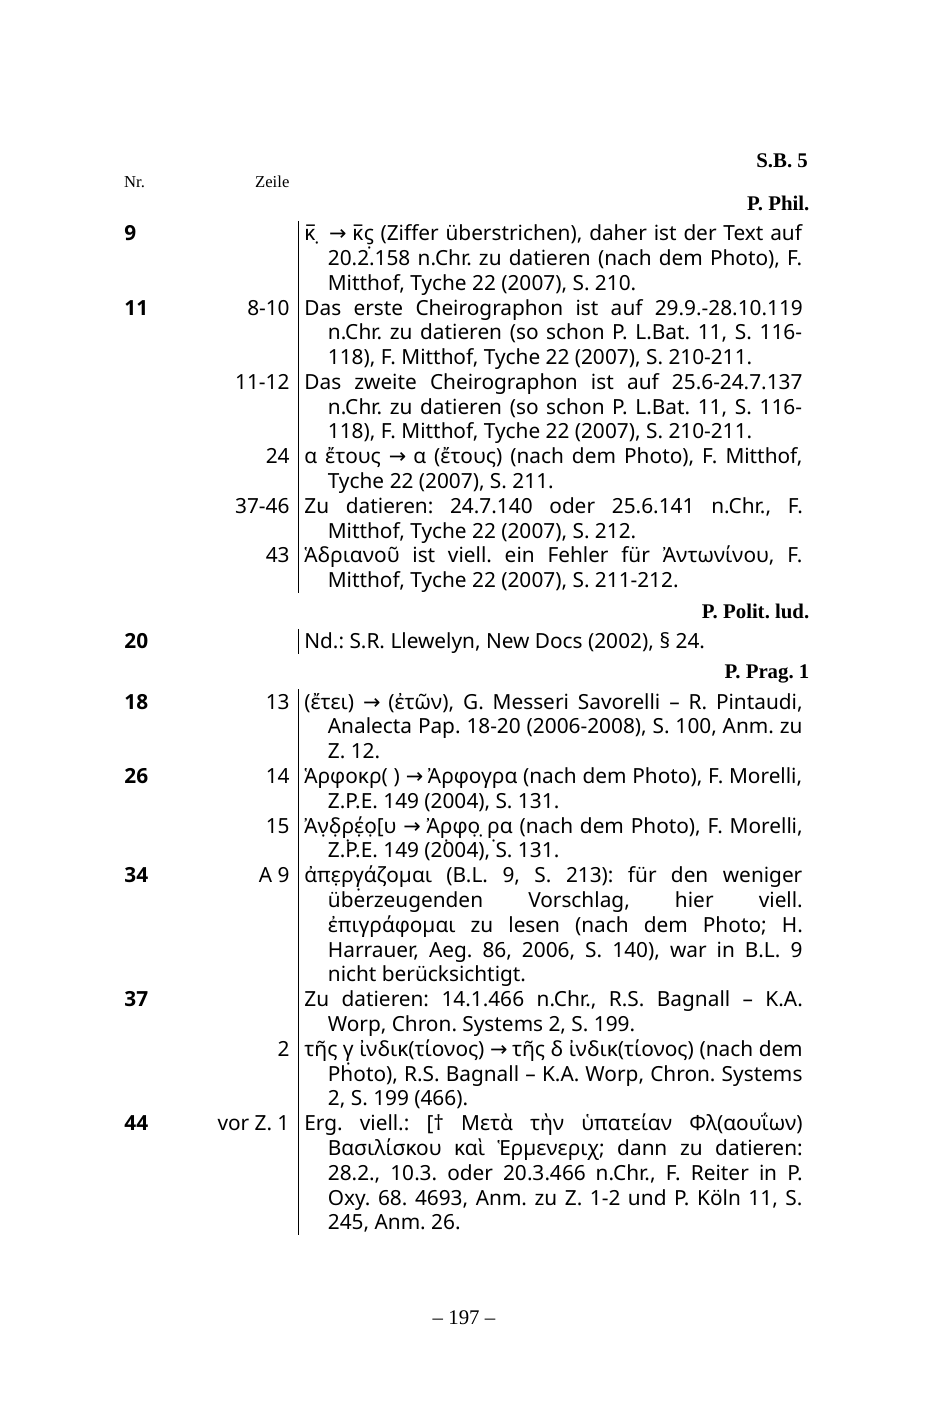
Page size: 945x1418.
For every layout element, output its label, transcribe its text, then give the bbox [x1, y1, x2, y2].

table_cell [118, 543, 207, 593]
table_header 20 [118, 629, 298, 653]
table_cell [118, 1036, 207, 1111]
table_cell 34 [118, 863, 207, 987]
table_cell 8-10 [207, 295, 298, 369]
table_cell 11 [118, 295, 207, 369]
table_header 18 [118, 689, 207, 764]
table_cell vor Z. 1 [207, 1111, 298, 1235]
table_cell Ἀν̣δ̣ρ̣έ̣ο̣[υ → Ἀρ̣φο̣ ̣ρ̣α (nach dem Photo), F. Morelli, Z.P.E. 149 (2004), S. 131. [299, 813, 809, 863]
table_cell 44 [118, 1111, 207, 1235]
table_cell A 9 [207, 863, 298, 987]
table_cell [118, 444, 207, 493]
table_cell τῆς γ̣ ἰνδικ(τίονος) → τῆς δ ἰνδικ(τίονος) (nach dem Photo), R.S. Bagnall – K.A. Worp, Chron. Systems 2, S. 199 (466). [299, 1036, 809, 1111]
table_cell [118, 813, 207, 863]
table_cell 11-12 [207, 370, 298, 444]
table_cell 26 [118, 764, 207, 813]
table_cell 37 [118, 987, 298, 1036]
table_cell [118, 370, 207, 444]
table_cell 2 [207, 1036, 298, 1111]
table_cell 43 [207, 543, 298, 593]
subtitle P. Prag. 1 [118, 659, 809, 683]
table_cell 14 [207, 764, 298, 813]
table_cell α ἔτους → α (ἔτους) (nach dem Photo), F. Mitthof, Tyche 22 (2007), S. 211. [299, 444, 809, 493]
table_cell 37-46 [207, 494, 298, 543]
table_cell Das zweite Cheirographon ist auf 25.6-24.7.137 n.Chr. zu datieren (so schon P. L.Bat. 11, S. 116-118), F. Mitthof, Tyche 22 (2007), S. 210-211. [299, 370, 809, 444]
subtitle P. Polit. lud. [118, 599, 809, 623]
table_cell 24 [207, 444, 298, 493]
table_header 9 [118, 221, 298, 295]
table_cell Ἁδριανοῦ ist viell. ein Fehler für Ἀντωνίνου, F. Mitthof, Tyche 22 (2007), S. 211-212. [299, 543, 809, 593]
table_cell Ἁρφοκρ( ) → Ἀρφογρα (nach dem Photo), F. Morelli, Z.P.E. 149 (2004), S. 131. [299, 764, 809, 813]
table_cell 15 [207, 813, 298, 863]
table_cell Zu datieren: 24.7.140 oder 25.6.141 n.Chr., F. Mitthof, Tyche 22 (2007), S. 212. [299, 494, 809, 543]
table_header κ̅ ̣ → κ̅ϛ̣ (Ziffer überstrichen), daher ist der Text auf 20.2.158 n.Chr. zu datieren (nach dem Photo), F. Mitthof, Tyche 22 (2007), S. 210. [299, 221, 809, 295]
table_header Nd.: S.R. Llewelyn, New Docs (2002), § 24. [299, 629, 809, 653]
table_header (ἔτει) → (ἐτῶν), G. Messeri Savorelli – R. Pintaudi, Analecta Pap. 18-20 (2006-2008), S. 100, Anm. zu Z. 12. [299, 689, 809, 764]
table_cell [118, 494, 207, 543]
table_cell Zu datieren: 14.1.466 n.Chr., R.S. Bagnall – K.A. Worp, Chron. Systems 2, S. 199. [299, 987, 809, 1036]
table_cell Das erste Cheirographon ist auf 29.9.-28.10.119 n.Chr. zu datieren (so schon P. L.Bat. 11, S. 116-118), F. Mitthof, Tyche 22 (2007), S. 210-211. [299, 295, 809, 369]
table_cell Erg. viell.: [† Μετὰ τὴν ὑπατείαν Φλ(αουΐων) Βασιλίσκου καὶ Ἑρμενεριχ; dann zu datieren: 28.2., 10.3. oder 20.3.466 n.Chr., F. Reiter in P. Oxy. 68. 4693, Anm. zu Z. 1-2 und P. Köln 11, S. 245, Anm. 26. [299, 1111, 809, 1235]
table_header 13 [207, 689, 298, 764]
table_cell ἀπε̣ργ̣άζομαι (B.L. 9, S. 213): für den weniger überzeugenden Vorschlag, hier viell. ἐπιγράφομαι zu lesen (nach dem Photo; H. Harrauer, Aeg. 86, 2006, S. 140), war in B.L. 9 nicht berücksichtigt. [299, 863, 809, 987]
subtitle P. Phil. [118, 191, 809, 215]
